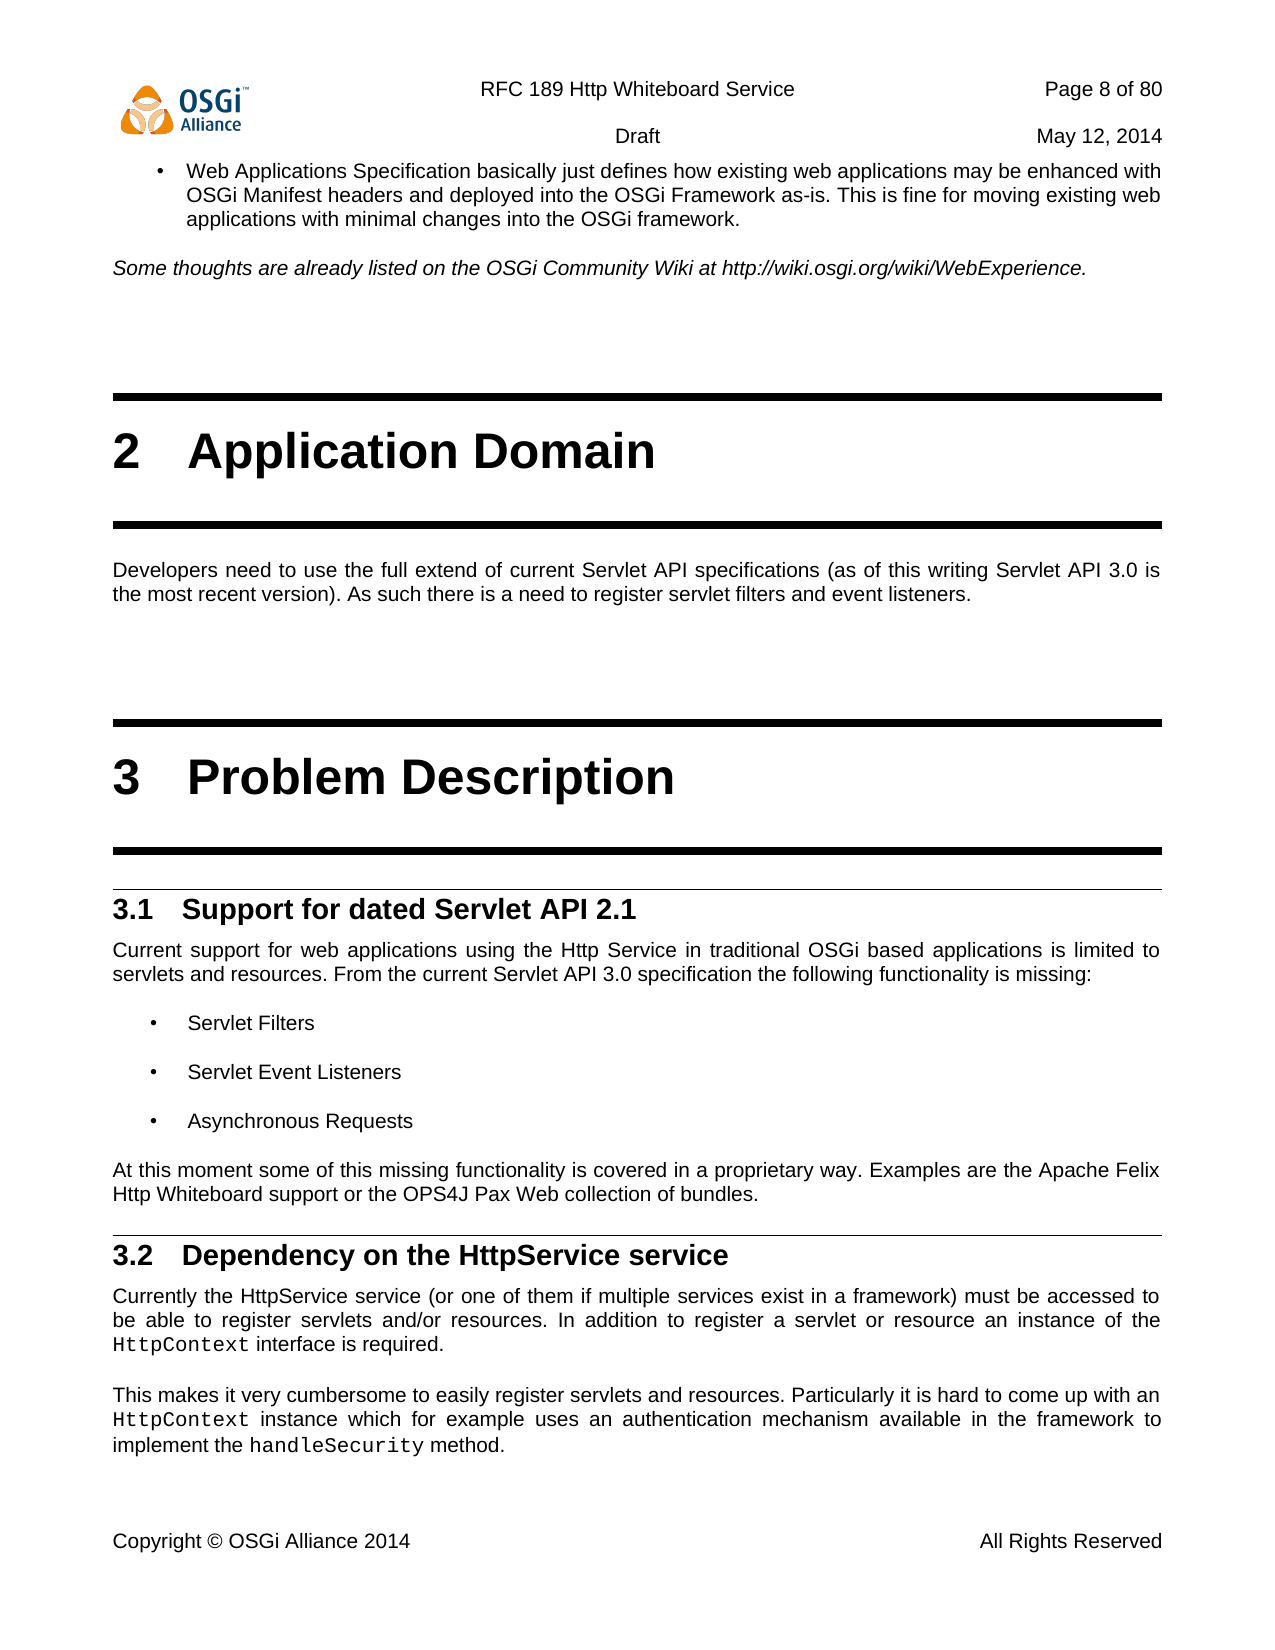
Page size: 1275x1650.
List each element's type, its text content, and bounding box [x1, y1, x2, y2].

text Developers need to use the full extend of current Servlet API specifications (as of this writing Servlet API 3.0 is the most recent version). As such there is a need to register servlet filters and event listeners. [112, 558, 1162, 606]
text Some thoughts are already listed on the OSGi Community Wiki at http://wiki.osgi.org/wiki/WebExperience. [112, 256, 1162, 280]
list Asynchronous Requests [150, 1109, 1162, 1133]
subtitle Support for dated Servlet API 2.1 [112, 890, 1162, 925]
list Web Applications Specification basically just defines how existing web applications may be enhanced with OSGi Manifest headers and deployed into the OSGi Framework as-is. This is fine for moving existing web applications with minimal changes into the OSGi framework. [157, 159, 1162, 231]
subtitle Problem Description [112, 720, 1162, 855]
text Currently the HttpService service (or one of them if multiple services exist in a framework) must be accessed to be able to register servlets and/or resources. In addition to register a servlet or resource an instance of the HttpContext interface is required. [112, 1284, 1162, 1358]
text At this moment some of this missing functionality is covered in a proprietary way. Examples are the Apache Felix Http Whiteboard support or the OPS4J Pax Web collection of bundles. [112, 1158, 1162, 1206]
text This makes it very cumbersome to easily register servlets and resources. Particularly it is hard to come up with an HttpContext instance which for example uses an authentication mechanism available in the framework to implement the handleSecurity method. [112, 1383, 1162, 1458]
subtitle Dependency on the HttpService service [112, 1236, 1162, 1272]
list Servlet Event Listeners [150, 1060, 1162, 1084]
list Servlet Filters [150, 1011, 1162, 1035]
subtitle Application Domain [112, 394, 1162, 529]
picture [113, 78, 257, 142]
text Current support for web applications using the Http Service in traditional OSGi based applications is limited to servlets and resources. From the current Servlet API 3.0 specification the following functionality is missing: [112, 938, 1162, 986]
